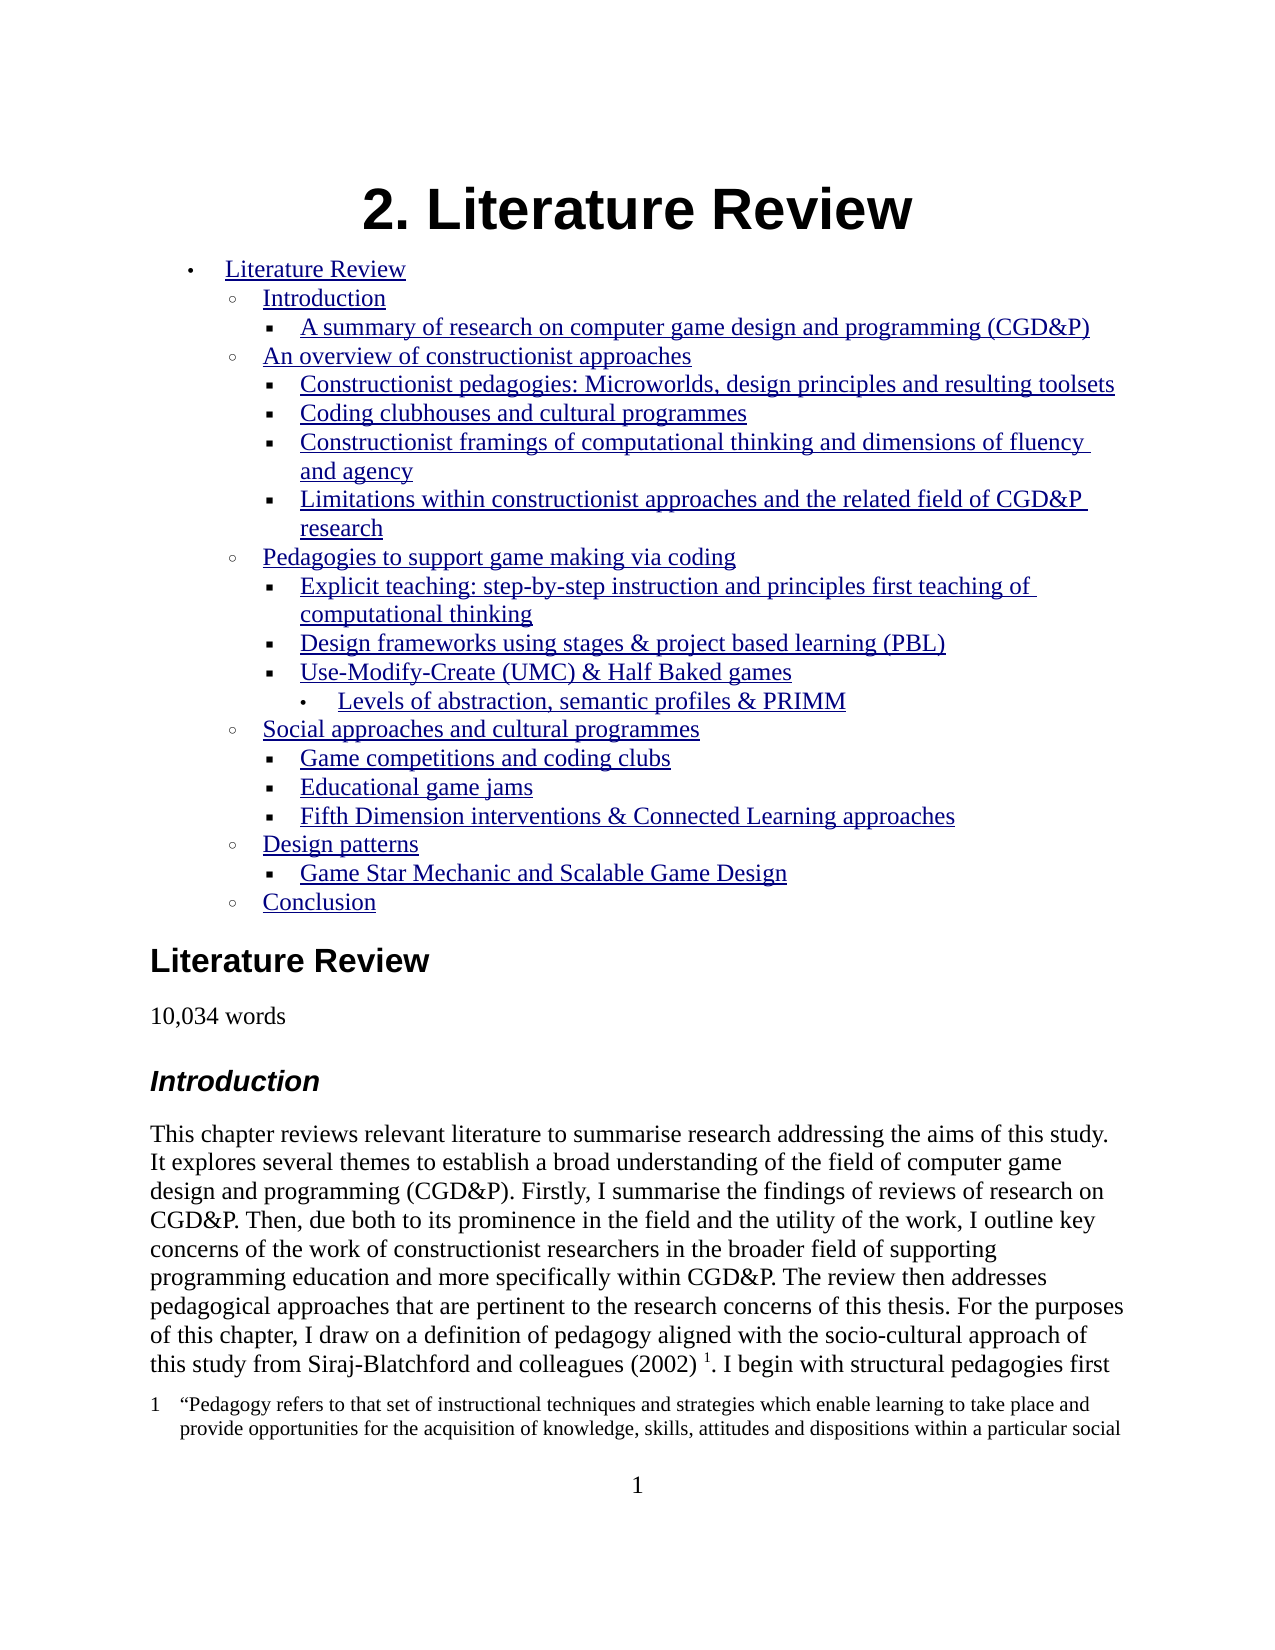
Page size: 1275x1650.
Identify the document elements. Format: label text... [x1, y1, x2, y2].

list An overview of constructionist approaches [225, 341, 1125, 369]
text “Pedagogy refers to that set of instructional techniques and strategies which enable learning to take place and provide opportunities for the acquisition of knowledge, skills, attitudes and dispositions within a particular social [150, 1392, 1125, 1440]
list Fifth Dimension interventions & Connected Learning approaches [262, 801, 1125, 829]
list Conclusion [225, 887, 1125, 916]
list Constructionist pedagogies: Microworlds, design principles and resulting toolsets [262, 369, 1125, 398]
list Pedagogies to support game making via coding [225, 542, 1125, 571]
list Constructionist framings of computational thinking and dimensions of fluency and agency [262, 427, 1125, 484]
list Use-Modify-Create (UMC) & Half Baked games [262, 657, 1125, 686]
list Design frameworks using stages & project based learning (PBL) [262, 628, 1125, 657]
list Limitations within constructionist approaches and the related field of CGD&P research [262, 484, 1125, 542]
list Game competitions and coding clubs [262, 743, 1125, 772]
subtitle Introduction [150, 1064, 1125, 1097]
subtitle Literature Review [150, 941, 1125, 979]
list Game Star Mechanic and Scalable Game Design [262, 858, 1125, 887]
list Educational game jams [262, 772, 1125, 801]
text 10,034 words [150, 1001, 1125, 1030]
list Levels of abstraction, semantic profiles & PRIMM [300, 686, 1125, 714]
text This chapter reviews relevant literature to summarise research addressing the aims of this study. It explores several themes to establish a broad understanding of the field of computer game design and programming (CGD&P). Firstly, I summarise the findings of reviews of research on CGD&P. Then, due both to its prominence in the field and the utility of the work, I outline key concerns of the work of constructionist researchers in the broader field of supporting programming education and more specifically within CGD&P. The review then addresses pedagogical approaches that are pertinent to the research concerns of this thesis. For the purposes of this chapter, I draw on a definition of pedagogy aligned with the socio-cultural approach of this study from Siraj-Blatchford and colleagues (2002) . I begin with structural pedagogies first [150, 1119, 1125, 1377]
list Design patterns [225, 829, 1125, 858]
list Coding clubhouses and cultural programmes [262, 398, 1125, 427]
list Explicit teaching: step-by-step instruction and principles first teaching of computational thinking [262, 571, 1125, 628]
list A summary of research on computer game design and programming (CGD&P) [262, 312, 1125, 341]
list Introduction [225, 283, 1125, 312]
list Literature Review [187, 254, 1125, 283]
list Social approaches and cultural programmes [225, 714, 1125, 743]
title 2. Literature Review [150, 175, 1125, 242]
